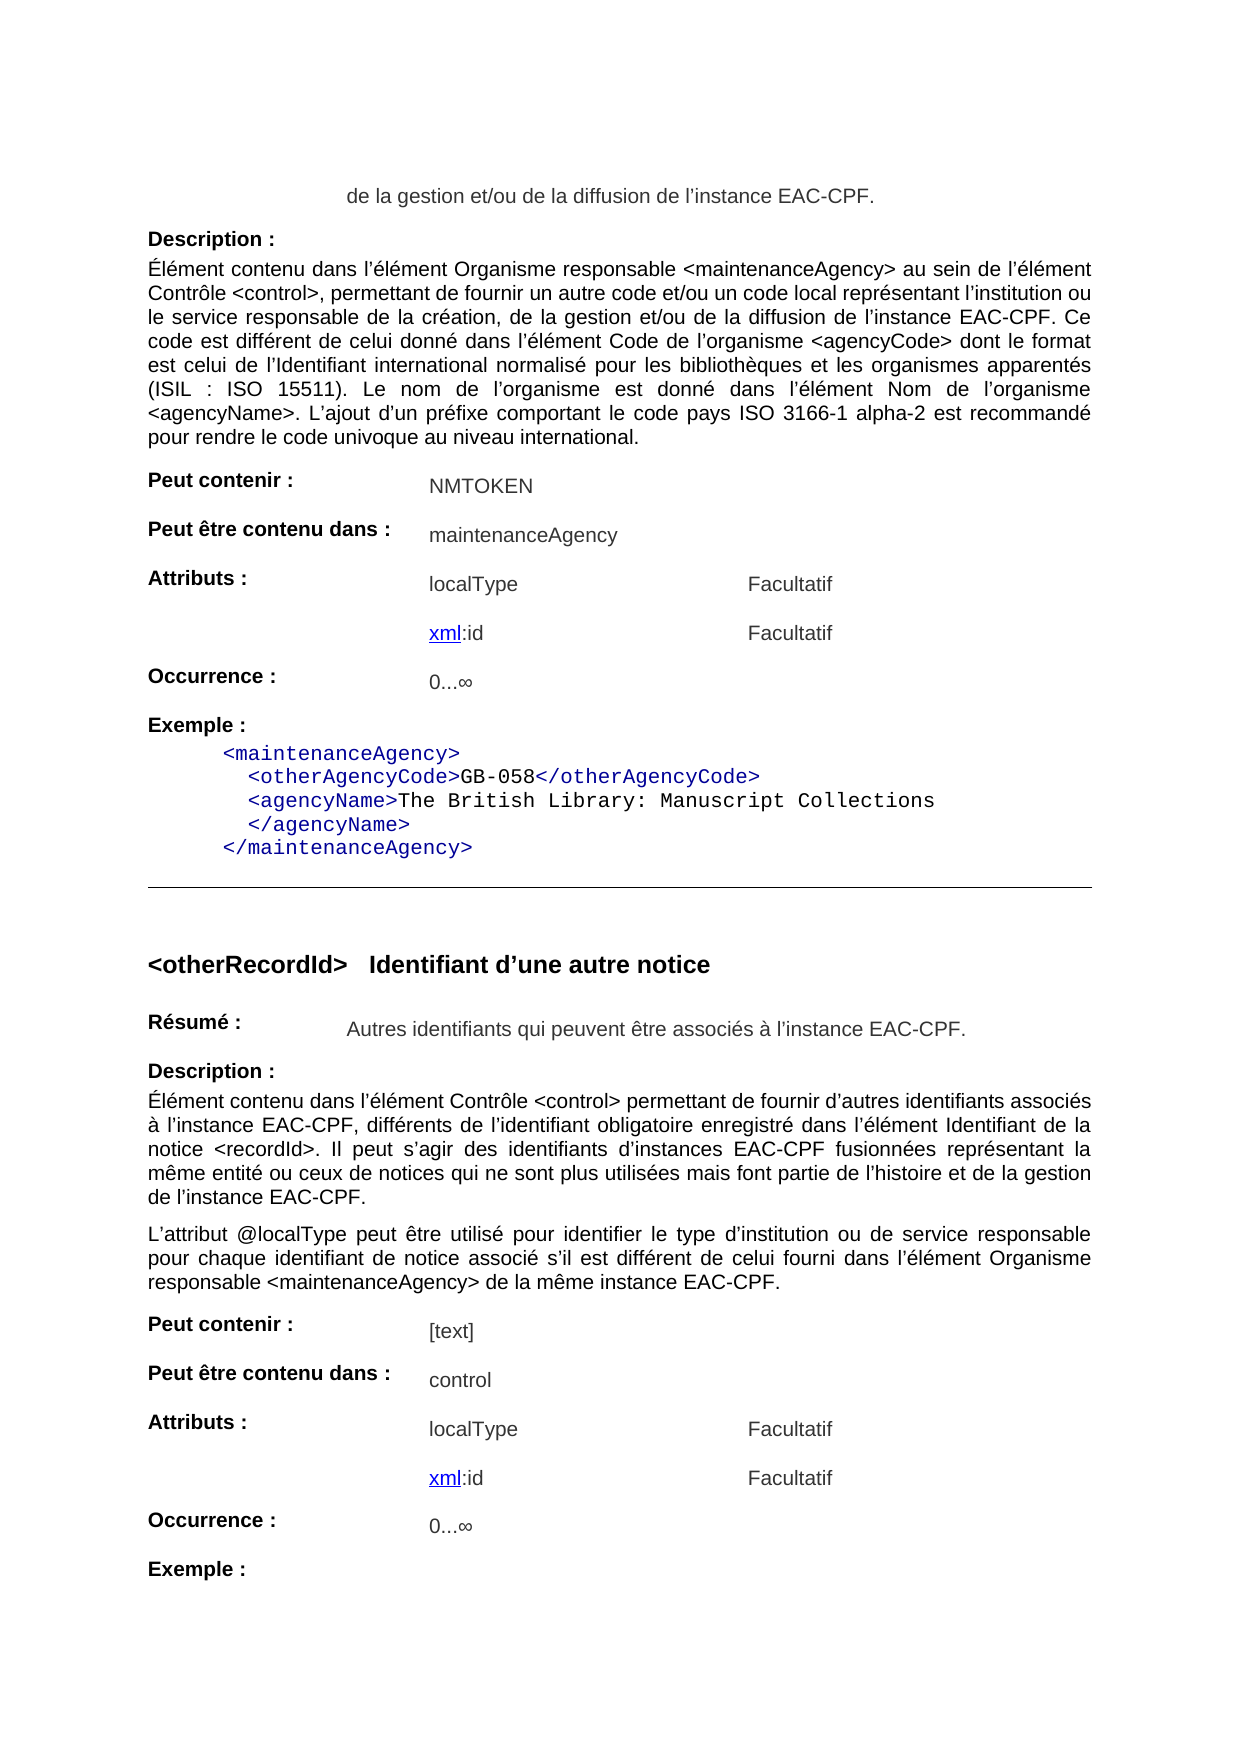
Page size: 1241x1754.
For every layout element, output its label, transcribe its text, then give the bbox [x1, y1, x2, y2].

table_cell maintenanceAgency [429, 510, 1085, 559]
text <maintenanceAgency> <otherAgencyCode>GB-058</otherAgencyCode> <agencyName>The British Library: Manuscript Collections [148, 743, 1092, 813]
table_cell localType [429, 559, 748, 608]
table_cell control [429, 1355, 1085, 1404]
table_header [text] [429, 1306, 1085, 1355]
text Description : [148, 227, 1092, 251]
table_cell 0...∞ [429, 657, 1085, 706]
text Exemple : [148, 1557, 1092, 1581]
table_header Autres identifiants qui peuvent être associés à l’instance EAC-CPF. [335, 1004, 1085, 1053]
table_cell Facultatif [748, 559, 1085, 608]
table_cell 0...∞ [429, 1502, 1085, 1551]
text <otherRecordId> Identifiant d’une autre notice [148, 950, 1092, 979]
text Élément contenu dans l’élément Contrôle <control> permettant de fournir d’autres identifiants associés à l’instance EAC-CPF, différents de l’identifiant obligatoire enregistré dans l’élément Identifiant de la notice <recordId>. Il peut s’agir des identifiants d’instances EAC-CPF fusionnées représentant la même entité ou ceux de notices qui ne sont plus utilisées mais font partie de l’histoire et de la gestion de l’instance EAC-CPF. [148, 1089, 1092, 1209]
text Élément contenu dans l’élément Organisme responsable <maintenanceAgency> au sein de l’élément Contrôle <control>, permettant de fournir un autre code et/ou un code local représentant l’institution ou le service responsable de la création, de la gestion et/ou de la diffusion de l’instance EAC-CPF. Ce code est différent de celui donné dans l’élément Code de l’organisme <agencyCode> dont le format est celui de l’Identifiant international normalisé pour les bibliothèques et les organismes apparentés (ISIL : ISO 15511). Le nom de l’organisme est donné dans l’élément Nom de l’organisme <agencyName>. L’ajout d’un préfixe comportant le code pays ISO 3166-1 alpha-2 est recommandé pour rendre le code univoque au niveau international. [148, 257, 1092, 449]
table_cell xml:id [429, 1453, 748, 1502]
table_cell Peut être contenu dans : [148, 510, 429, 559]
table_cell localType [429, 1404, 748, 1453]
table_cell [148, 1453, 429, 1502]
table_header Peut contenir : [148, 461, 429, 510]
table_header Peut contenir : [148, 1306, 429, 1355]
text </agencyName> </maintenanceAgency> [148, 813, 1092, 861]
table_cell [148, 608, 429, 657]
table_header de la gestion et/ou de la diffusion de l’instance EAC-CPF. [335, 172, 1085, 221]
table_cell Peut être contenu dans : [148, 1355, 429, 1404]
table_cell Attributs : [148, 1404, 429, 1453]
text Description : [148, 1059, 1092, 1083]
text L’attribut @localType peut être utilisé pour identifier le type d’institution ou de service responsable pour chaque identifiant de notice associé s’il est différent de celui fourni dans l’élément Organisme responsable <maintenanceAgency> de la même instance EAC-CPF. [148, 1222, 1092, 1293]
table_header Résumé : [136, 1004, 335, 1053]
table_header NMTOKEN [429, 461, 1085, 510]
table_cell Facultatif [748, 1453, 1085, 1502]
table_cell xml:id [429, 608, 748, 657]
table_cell Occurrence : [148, 1502, 429, 1551]
table_cell Facultatif [748, 1404, 1085, 1453]
table_header [136, 172, 335, 221]
table_cell Facultatif [748, 608, 1085, 657]
table_cell Attributs : [148, 559, 429, 608]
table_cell Occurrence : [148, 657, 429, 706]
text Exemple : [148, 712, 1092, 736]
